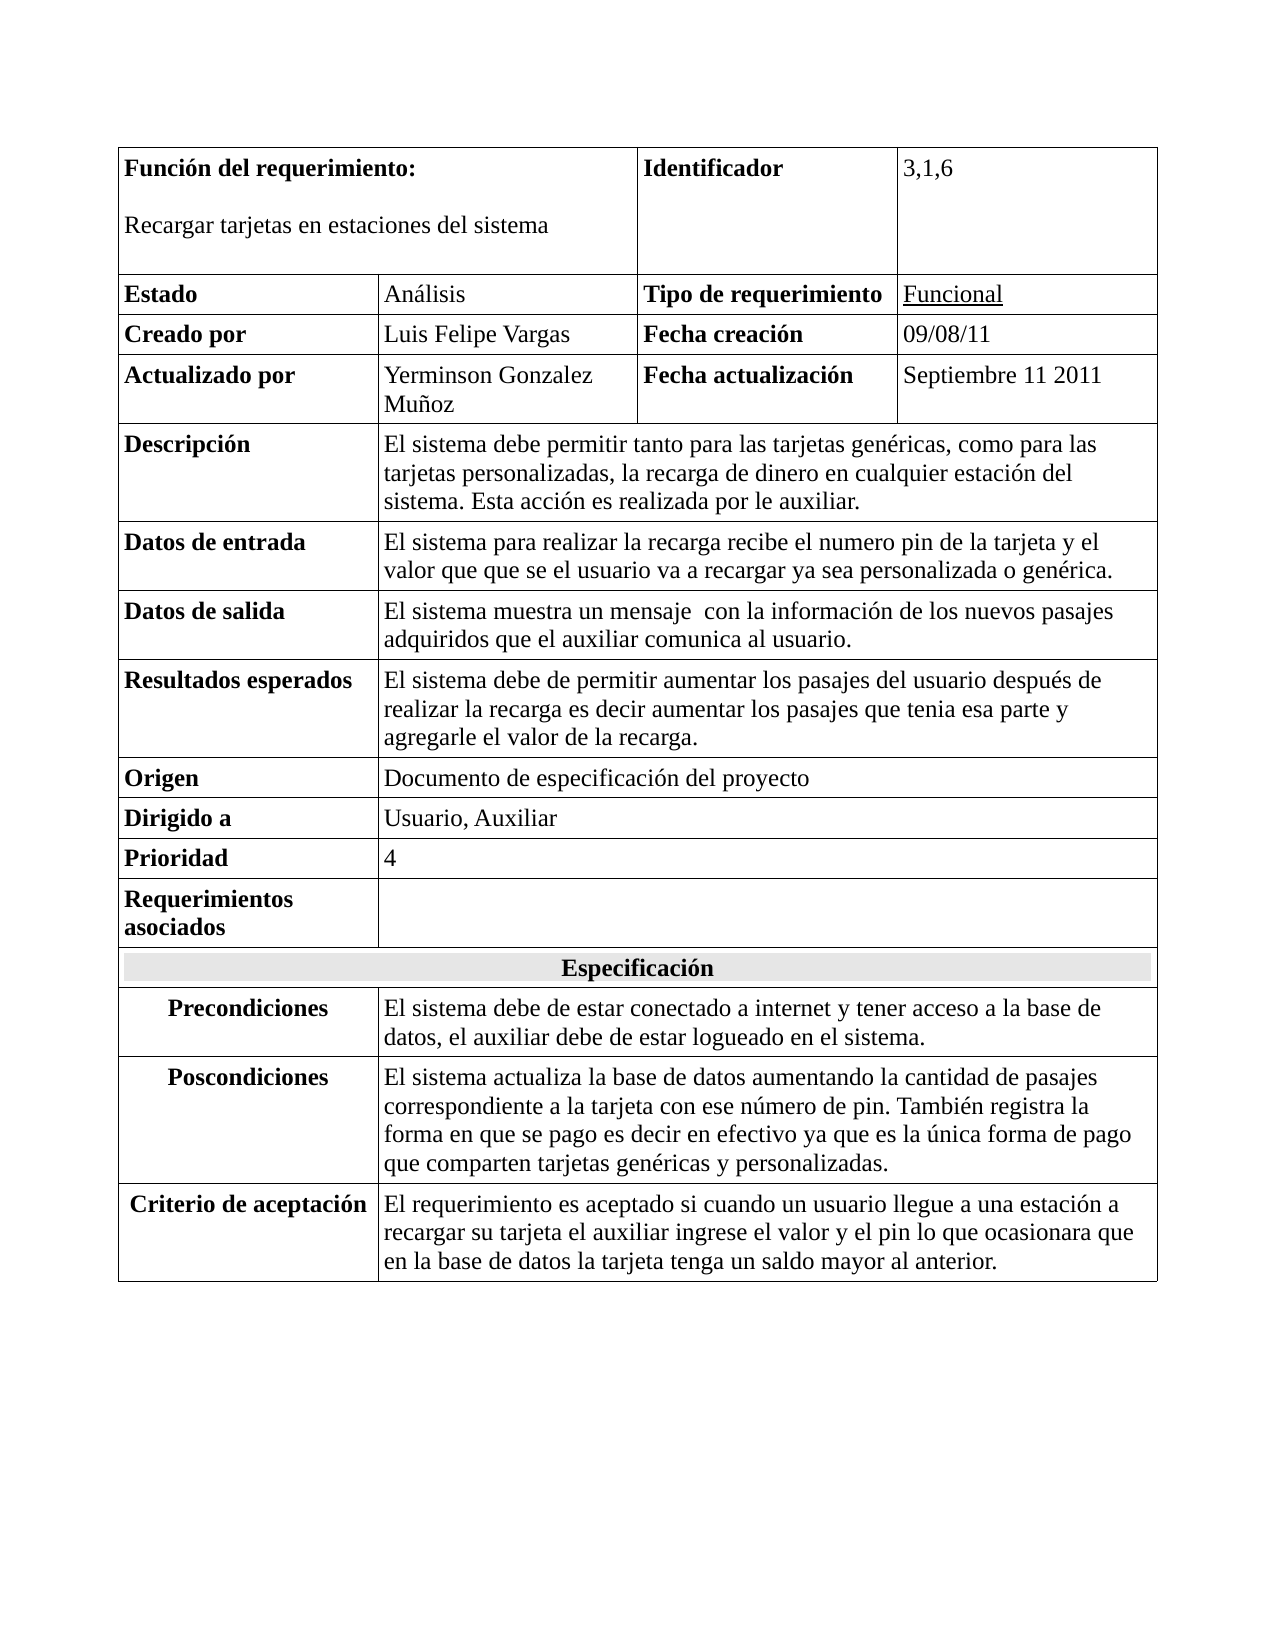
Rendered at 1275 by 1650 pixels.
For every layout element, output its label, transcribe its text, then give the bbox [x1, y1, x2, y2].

table_header Función del requerimiento: Recargar tarjetas en estaciones del sistema [119, 148, 637, 273]
table_cell Resultados esperados [119, 660, 378, 757]
table_cell El requerimiento es aceptado si cuando un usuario llegue a una estación a recargar su tarjeta el auxiliar ingrese el valor y el pin lo que ocasionara que en la base de datos la tarjeta tenga un saldo mayor al anterior. [379, 1184, 1157, 1281]
table_cell Actualizado por [119, 355, 378, 423]
table_cell Precondiciones [119, 988, 378, 1056]
table_cell El sistema debe de permitir aumentar los pasajes del usuario después de realizar la recarga es decir aumentar los pasajes que tenia esa parte y agregarle el valor de la recarga. [379, 660, 1157, 757]
table_cell Fecha actualización [638, 355, 897, 423]
table_cell Septiembre 11 2011 [898, 355, 1157, 423]
table_cell Datos de entrada [119, 522, 378, 590]
table_cell Fecha creación [638, 315, 897, 354]
table_cell El sistema muestra un mensaje con la información de los nuevos pasajes adquiridos que el auxiliar comunica al usuario. [379, 591, 1157, 659]
table_cell Datos de salida [119, 591, 378, 659]
table_header Identificador [638, 148, 897, 273]
table_cell Especificación [119, 948, 1157, 987]
table_cell Requerimientos asociados [119, 879, 378, 947]
table_cell Documento de especificación del proyecto [379, 758, 1157, 797]
table_cell 4 [379, 839, 1157, 878]
table_cell Prioridad [119, 839, 378, 878]
table_cell Origen [119, 758, 378, 797]
table_cell El sistema para realizar la recarga recibe el numero pin de la tarjeta y el valor que que se el usuario va a recargar ya sea personalizada o genérica. [379, 522, 1157, 590]
table_cell Yerminson Gonzalez Muñoz [379, 355, 637, 423]
table_cell Estado [119, 275, 378, 314]
table_cell Usuario, Auxiliar [379, 798, 1157, 837]
table_cell 08/09/11 [898, 315, 1157, 354]
table_cell Creado por [119, 315, 378, 354]
table_cell Tipo de requerimiento [638, 275, 897, 314]
table_cell Luis Felipe Vargas [379, 315, 637, 354]
table_cell El sistema actualiza la base de datos aumentando la cantidad de pasajes correspondiente a la tarjeta con ese número de pin. También registra la forma en que se pago es decir en efectivo ya que es la única forma de pago que comparten tarjetas genéricas y personalizadas. [379, 1057, 1157, 1183]
table_cell [379, 879, 1157, 947]
table_cell Poscondiciones [119, 1057, 378, 1183]
table_cell Criterio de aceptación [119, 1184, 378, 1281]
table_cell Funcional [898, 275, 1157, 314]
table_cell El sistema debe permitir tanto para las tarjetas genéricas, como para las tarjetas personalizadas, la recarga de dinero en cualquier estación del sistema. Esta acción es realizada por le auxiliar. [379, 424, 1157, 521]
table_cell Análisis [379, 275, 637, 314]
table_cell Descripción [119, 424, 378, 521]
table_cell Dirigido a [119, 798, 378, 837]
table_cell El sistema debe de estar conectado a internet y tener acceso a la base de datos, el auxiliar debe de estar logueado en el sistema. [379, 988, 1157, 1056]
table_header 3,1,6 [898, 148, 1157, 273]
